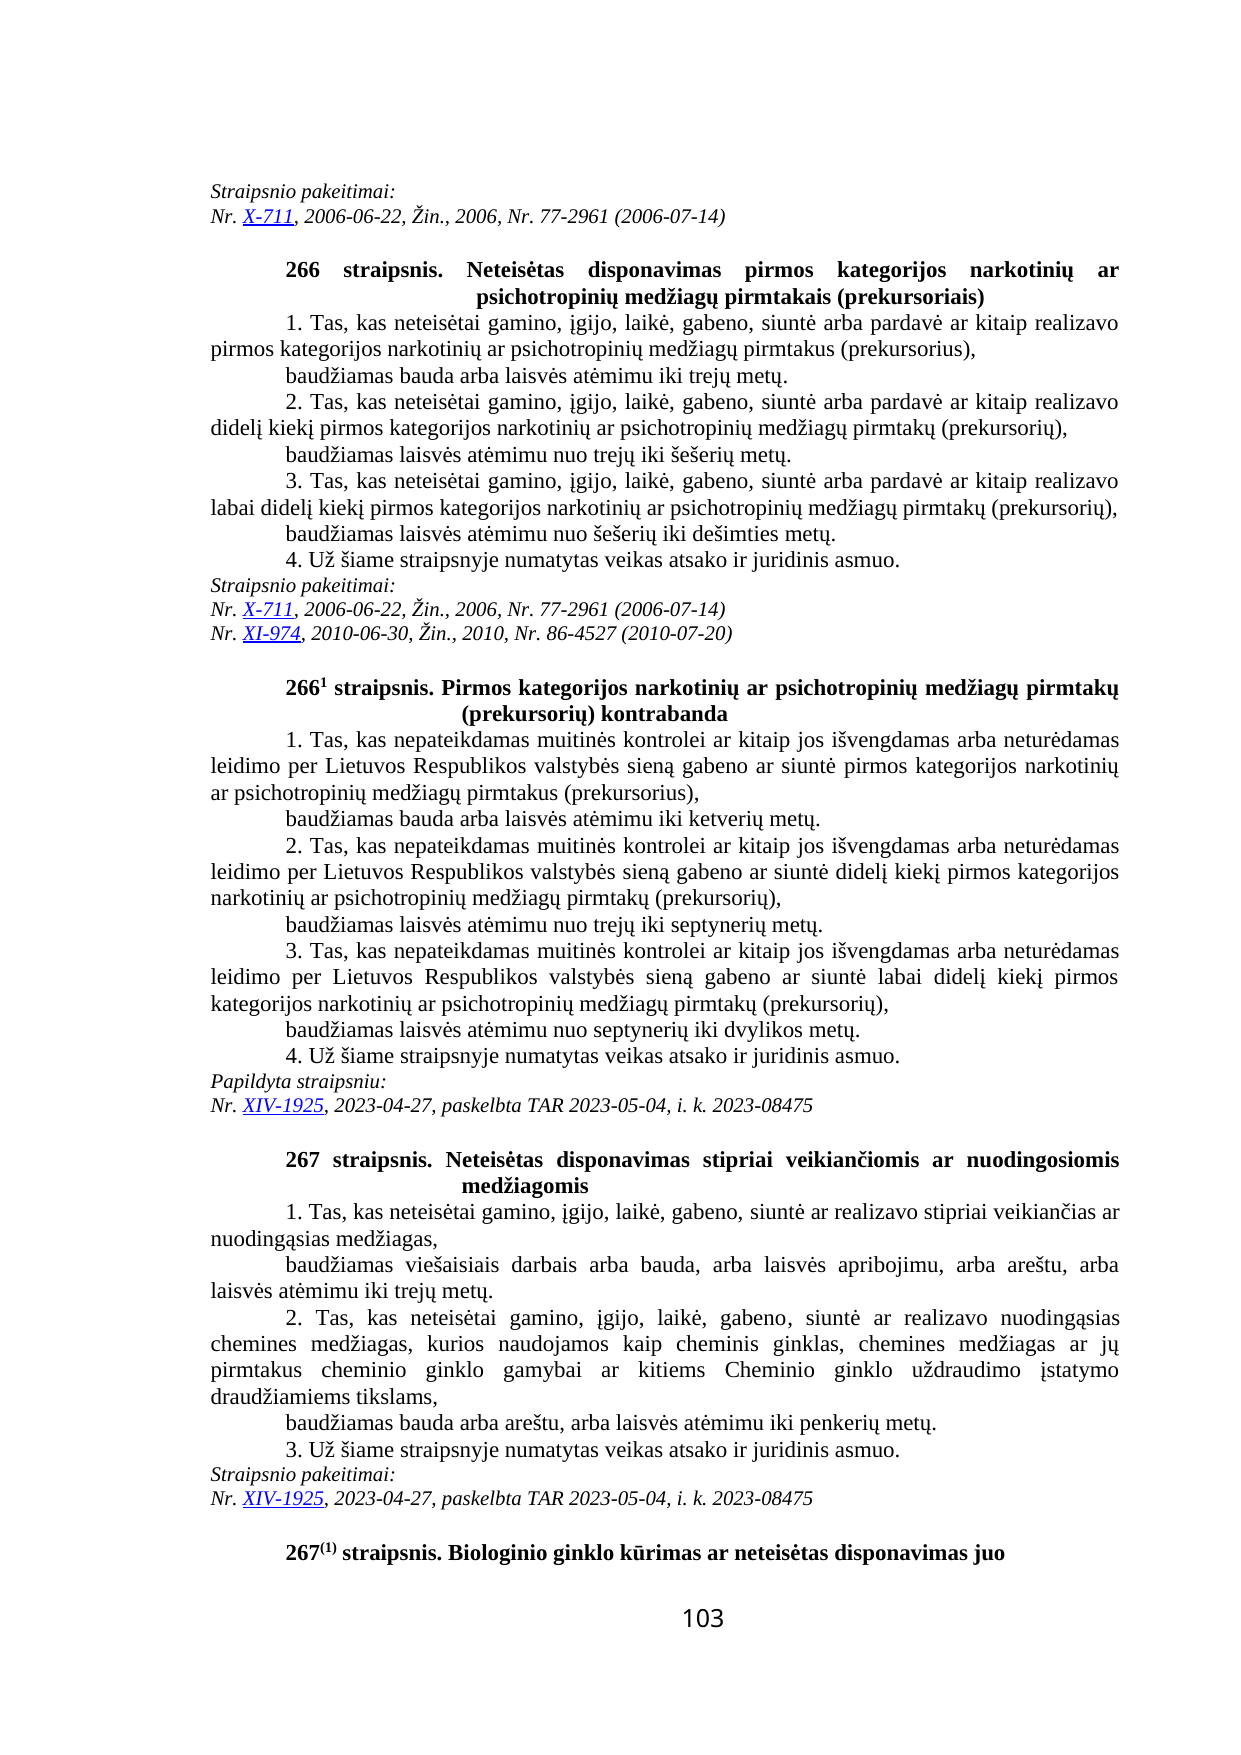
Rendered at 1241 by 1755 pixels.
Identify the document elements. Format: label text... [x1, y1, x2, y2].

text 1. Tas, kas nepateikdamas muitinės kontrolei ar kitaip jos išvengdamas arba neturėdamas leidimo per Lietuvos Respublikos valstybės sieną gabeno ar siuntė pirmos kategorijos narkotinių ar psichotropinių medžiagų pirmtakus (prekursorius), [210, 726, 1120, 805]
text 266 straipsnis. Neteisėtas disponavimas pirmos kategorijos narkotinių ar psichotropinių medžiagų pirmtakais (prekursoriais) [285, 256, 1120, 309]
text 3. Tas, kas nepateikdamas muitinės kontrolei ar kitaip jos išvengdamas arba neturėdamas leidimo per Lietuvos Respublikos valstybės sieną gabeno ar siuntė labai didelį kiekį pirmos kategorijos narkotinių ar psichotropinių medžiagų pirmtakų (prekursorių), [210, 937, 1120, 1016]
text baudžiamas laisvės atėmimu nuo šešerių iki dešimties metų. [210, 520, 1120, 546]
text 1. Tas, kas neteisėtai gamino, įgijo, laikė, gabeno, siuntė ar realizavo stipriai veikiančias ar nuodingąsias medžiagas, [210, 1198, 1120, 1251]
text Nr. XIV-1925, 2023-04-27, paskelbta TAR 2023-05-04, i. k. 2023-08475 [210, 1486, 1120, 1510]
text baudžiamas laisvės atėmimu nuo septynerių iki dvylikos metų. [210, 1016, 1120, 1042]
text baudžiamas bauda arba areštu, arba laisvės atėmimu iki penkerių metų. [210, 1409, 1120, 1436]
text baudžiamas laisvės atėmimu nuo trejų iki septynerių metų. [210, 911, 1120, 937]
text Straipsnio pakeitimai: [210, 179, 1120, 203]
text Papildyta straipsniu: [210, 1069, 1120, 1093]
text Straipsnio pakeitimai: [210, 1462, 1120, 1486]
text 267(1) straipsnis. Biologinio ginklo kūrimas ar neteisėtas disponavimas juo [210, 1539, 1120, 1565]
text Nr. XI-974, 2010-06-30, Žin., 2010, Nr. 86-4527 (2010-07-20) [210, 621, 1120, 645]
text 1. Tas, kas neteisėtai gamino, įgijo, laikė, gabeno, siuntė arba pardavė ar kitaip realizavo pirmos kategorijos narkotinių ar psichotropinių medžiagų pirmtakus (prekursorius), [210, 309, 1120, 362]
text 2. Tas, kas neteisėtai gamino, įgijo, laikė, gabeno, siuntė ar realizavo nuodingąsias chemines medžiagas, kurios naudojamos kaip cheminis ginklas, chemines medžiagas ar jų pirmtakus cheminio ginklo gamybai ar kitiems Cheminio ginklo uždraudimo įstatymo draudžiamiems tikslams, [210, 1304, 1120, 1409]
text baudžiamas laisvės atėmimu nuo trejų iki šešerių metų. [210, 441, 1120, 467]
text 4. Už šiame straipsnyje numatytas veikas atsako ir juridinis asmuo. [210, 1042, 1120, 1069]
text Nr. XIV-1925, 2023-04-27, paskelbta TAR 2023-05-04, i. k. 2023-08475 [210, 1093, 1120, 1117]
text 2. Tas, kas nepateikdamas muitinės kontrolei ar kitaip jos išvengdamas arba neturėdamas leidimo per Lietuvos Respublikos valstybės sieną gabeno ar siuntė didelį kiekį pirmos kategorijos narkotinių ar psichotropinių medžiagų pirmtakų (prekursorių), [210, 832, 1120, 911]
text 2661 straipsnis. Pirmos kategorijos narkotinių ar psichotropinių medžiagų pirmtakų (prekursorių) kontrabanda [285, 673, 1120, 726]
text 4. Už šiame straipsnyje numatytas veikas atsako ir juridinis asmuo. [210, 546, 1120, 573]
text 3. Tas, kas neteisėtai gamino, įgijo, laikė, gabeno, siuntė arba pardavė ar kitaip realizavo labai didelį kiekį pirmos kategorijos narkotinių ar psichotropinių medžiagų pirmtakų (prekursorių), [210, 467, 1120, 520]
text Straipsnio pakeitimai: [210, 573, 1120, 597]
text baudžiamas bauda arba laisvės atėmimu iki ketverių metų. [210, 805, 1120, 832]
text Nr. X-711, 2006-06-22, Žin., 2006, Nr. 77-2961 (2006-07-14) [210, 597, 1120, 621]
text 3. Už šiame straipsnyje numatytas veikas atsako ir juridinis asmuo. [210, 1436, 1120, 1462]
text Nr. X-711, 2006-06-22, Žin., 2006, Nr. 77-2961 (2006-07-14) [210, 203, 1120, 228]
text 267 straipsnis. Neteisėtas disponavimas stipriai veikiančiomis ar nuodingosiomis medžiagomis [285, 1146, 1120, 1198]
text baudžiamas viešaisiais darbais arba bauda, arba laisvės apribojimu, arba areštu, arba laisvės atėmimu iki trejų metų. [210, 1251, 1120, 1304]
text baudžiamas bauda arba laisvės atėmimu iki trejų metų. [210, 362, 1120, 388]
text 2. Tas, kas neteisėtai gamino, įgijo, laikė, gabeno, siuntė arba pardavė ar kitaip realizavo didelį kiekį pirmos kategorijos narkotinių ar psichotropinių medžiagų pirmtakų (prekursorių), [210, 388, 1120, 441]
